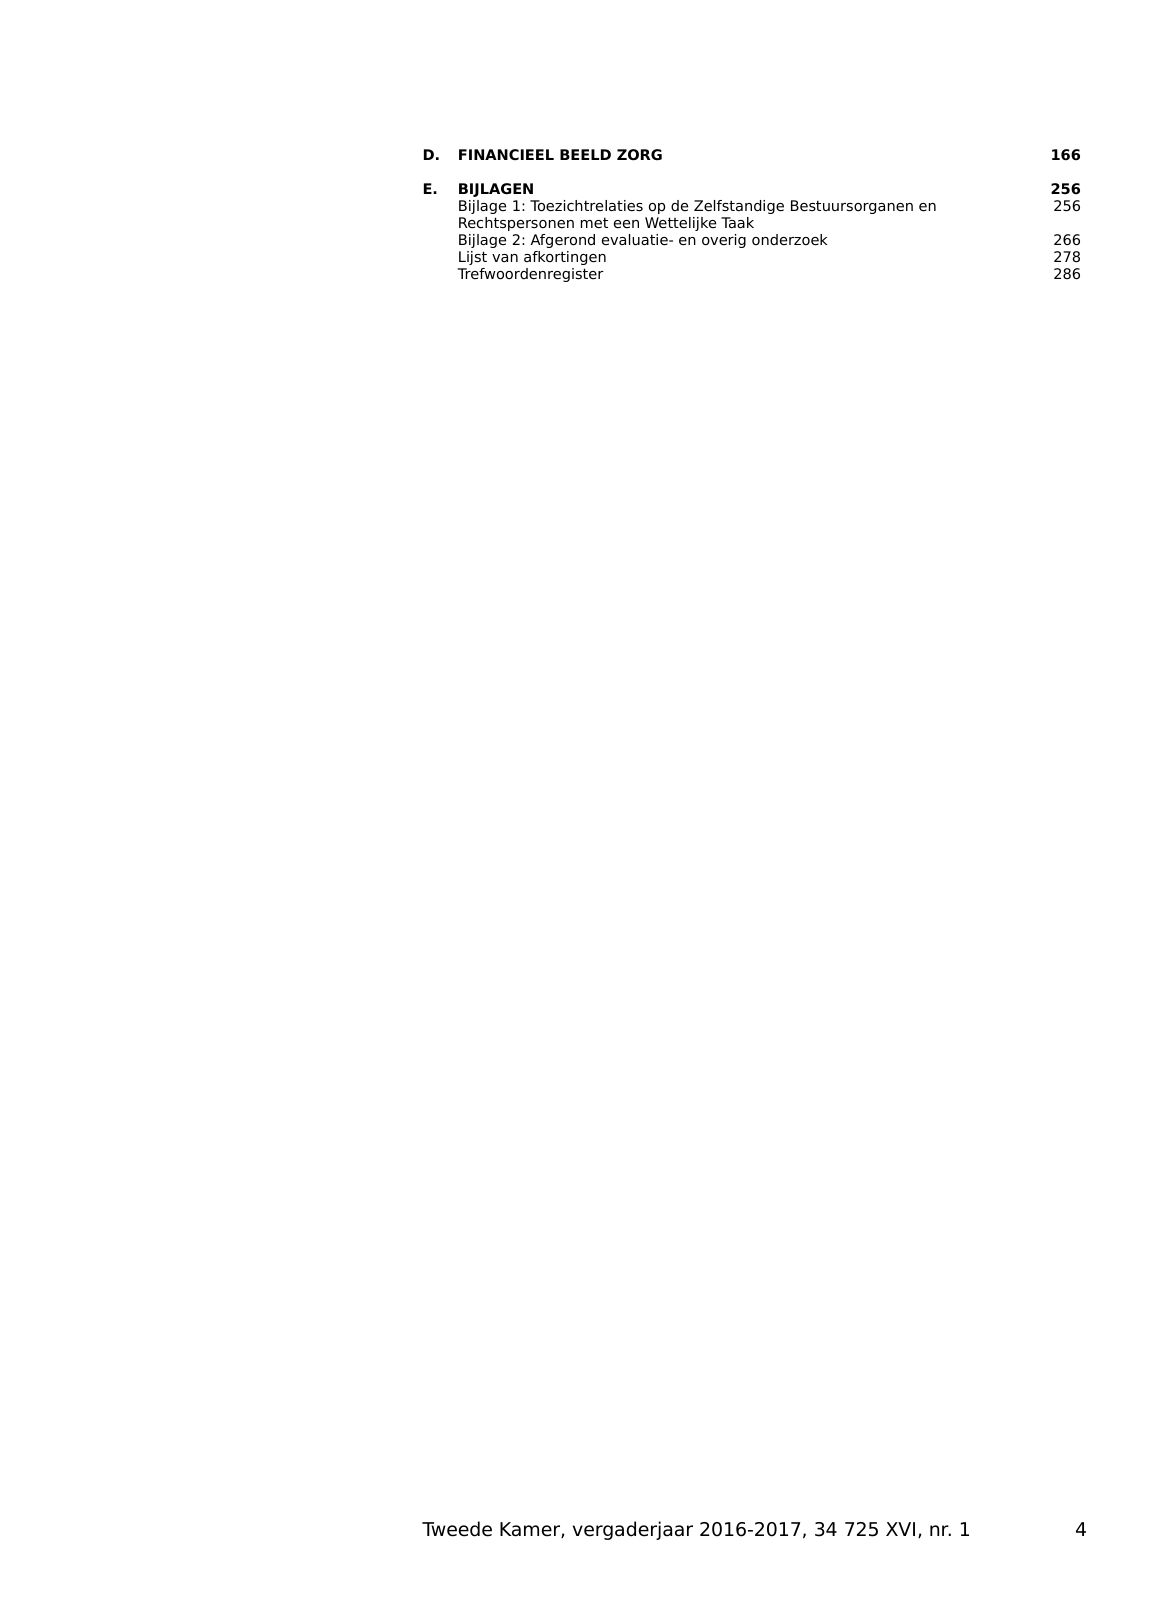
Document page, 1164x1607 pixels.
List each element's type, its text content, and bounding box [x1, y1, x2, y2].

table_cell 278 [1028, 249, 1087, 266]
table_cell D. [422, 147, 452, 164]
table_cell [422, 232, 452, 249]
table_cell 286 [1028, 266, 1087, 283]
table_cell 256 [1028, 181, 1087, 198]
table_cell [452, 164, 496, 181]
table_cell Bijlage 2: Afgerond evaluatie- en overig onderzoek [452, 232, 1028, 249]
table_cell Lijst van afkortingen [452, 249, 1028, 266]
table_cell [452, 130, 496, 147]
table_cell [422, 249, 452, 266]
table_cell [422, 198, 452, 232]
table_cell [496, 130, 1028, 147]
table_cell [1028, 164, 1087, 181]
table_cell [422, 164, 452, 181]
table_cell Trefwoordenregister [452, 266, 1028, 283]
table_cell FINANCIEEL BEELD ZORG [452, 147, 1028, 164]
table_cell 256 [1028, 198, 1087, 232]
table_cell 266 [1028, 232, 1087, 249]
table_cell [496, 164, 1028, 181]
table_cell BIJLAGEN [452, 181, 1028, 198]
table_cell Bijlage 1: Toezichtrelaties op de Zelfstandige Bestuursorganen en Rechtspersonen met een Wettelijke Taak [452, 198, 1028, 232]
table_cell [422, 266, 452, 283]
table_cell [1028, 130, 1087, 147]
table_cell 166 [1028, 147, 1087, 164]
table_cell [422, 130, 452, 147]
table_cell E. [422, 181, 452, 198]
